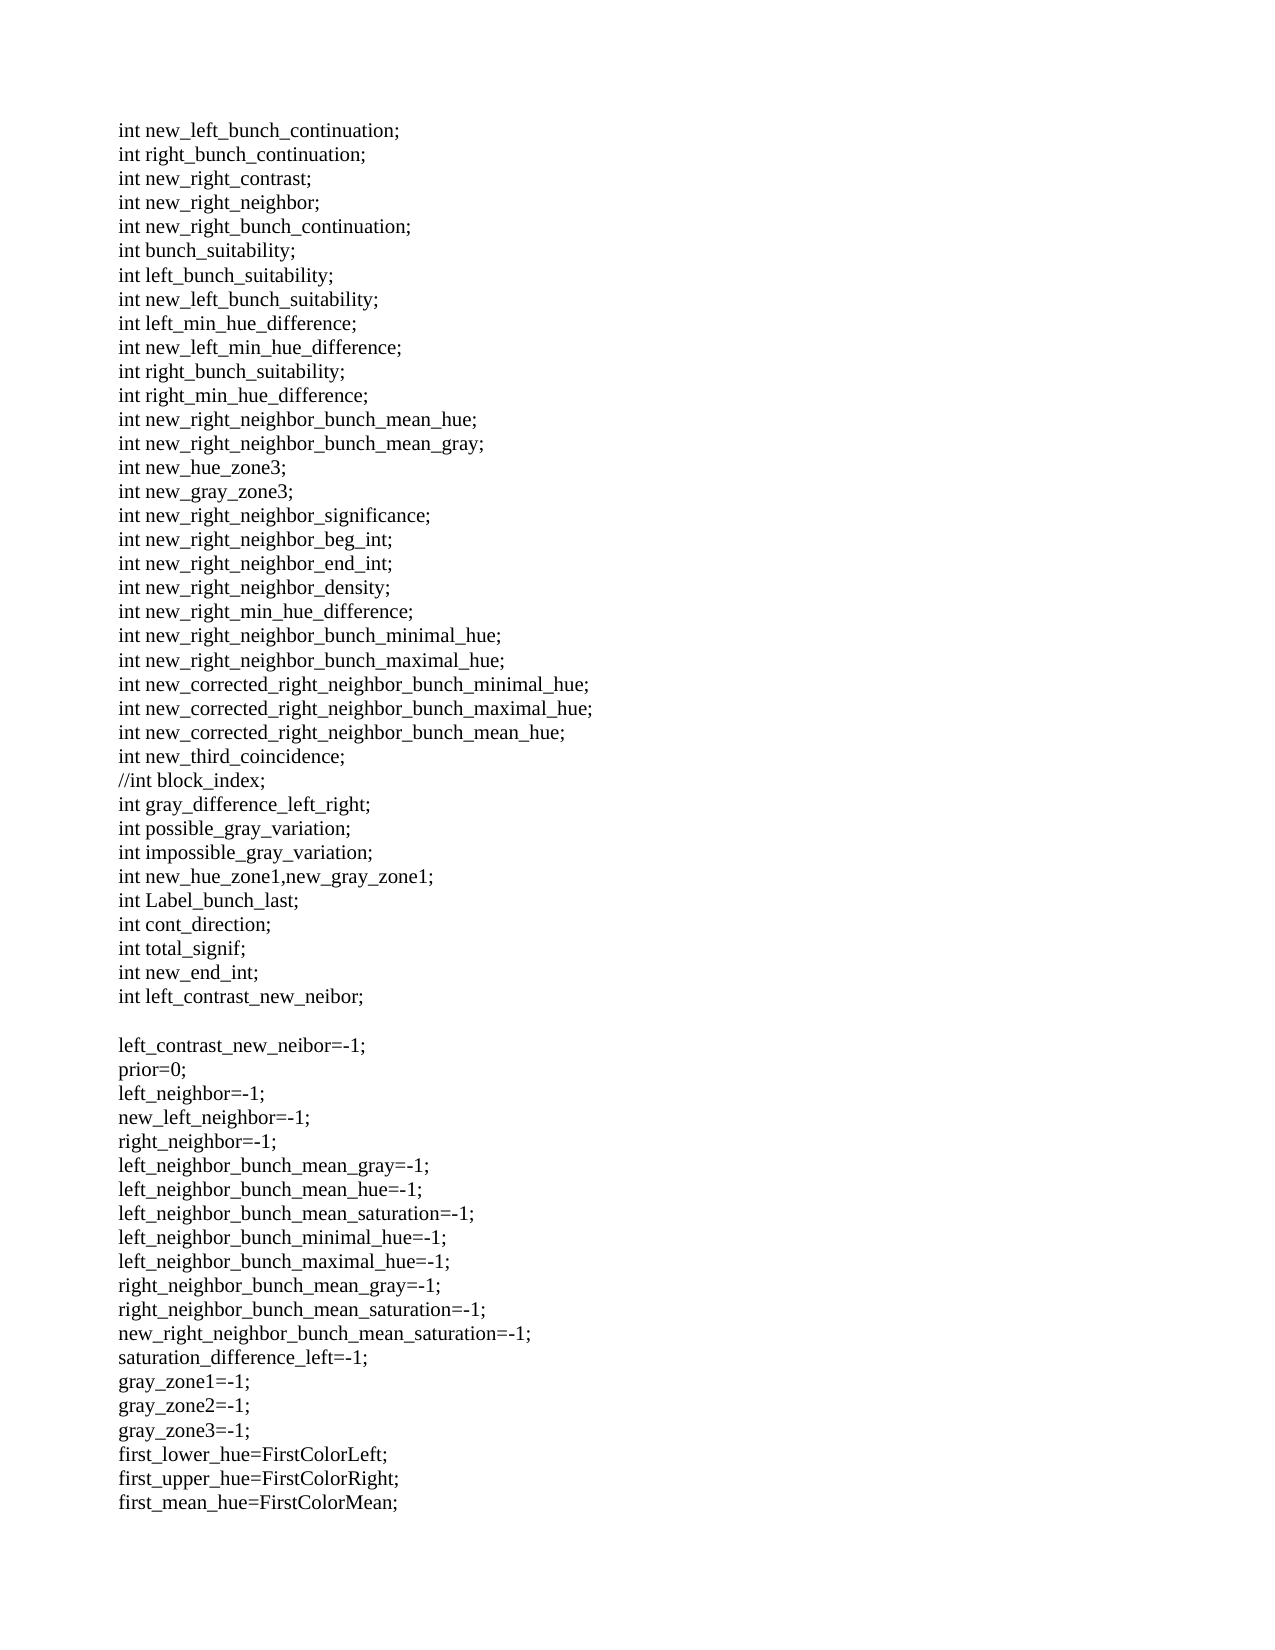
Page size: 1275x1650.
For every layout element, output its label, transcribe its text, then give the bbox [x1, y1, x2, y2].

text int possible_gray_variation; [118, 816, 1157, 840]
text int new_right_neighbor_bunch_maximal_hue; [118, 647, 1157, 672]
text int new_end_int; [118, 960, 1157, 984]
text gray_zone1=-1; [118, 1369, 1157, 1393]
text int new_corrected_right_neighbor_bunch_mean_hue; [118, 720, 1157, 744]
text int Label_bunch_last; [118, 888, 1157, 912]
text left_neighbor_bunch_minimal_hue=-1; [118, 1225, 1157, 1249]
text gray_zone2=-1; [118, 1393, 1157, 1417]
text left_contrast_new_neibor=-1; [118, 1032, 1157, 1057]
text right_neighbor_bunch_mean_saturation=-1; [118, 1297, 1157, 1321]
text int left_min_hue_difference; [118, 311, 1157, 335]
text int gray_difference_left_right; [118, 792, 1157, 816]
text int new_right_min_hue_difference; [118, 599, 1157, 623]
text int new_right_bunch_continuation; [118, 214, 1157, 238]
text prior=0; [118, 1057, 1157, 1081]
text int impossible_gray_variation; [118, 840, 1157, 864]
text int new_right_neighbor; [118, 190, 1157, 214]
text left_neighbor_bunch_maximal_hue=-1; [118, 1249, 1157, 1273]
text left_neighbor_bunch_mean_hue=-1; [118, 1177, 1157, 1201]
text int new_left_bunch_continuation; [118, 118, 1157, 142]
text int right_bunch_suitability; [118, 359, 1157, 383]
text first_upper_hue=FirstColorRight; [118, 1466, 1157, 1490]
text first_mean_hue=FirstColorMean; [118, 1490, 1157, 1514]
text right_neighbor=-1; [118, 1129, 1157, 1153]
text int total_signif; [118, 936, 1157, 960]
text left_neighbor=-1; [118, 1081, 1157, 1105]
text int new_right_contrast; [118, 166, 1157, 190]
text int new_right_neighbor_bunch_minimal_hue; [118, 623, 1157, 647]
text gray_zone3=-1; [118, 1417, 1157, 1442]
text int new_right_neighbor_end_int; [118, 551, 1157, 575]
text int new_corrected_right_neighbor_bunch_minimal_hue; [118, 672, 1157, 696]
text new_right_neighbor_bunch_mean_saturation=-1; [118, 1321, 1157, 1345]
text //int block_index; [118, 768, 1157, 792]
text int new_right_neighbor_bunch_mean_hue; [118, 407, 1157, 431]
text int new_right_neighbor_density; [118, 575, 1157, 599]
text first_lower_hue=FirstColorLeft; [118, 1442, 1157, 1466]
text int right_min_hue_difference; [118, 383, 1157, 407]
text left_neighbor_bunch_mean_saturation=-1; [118, 1201, 1157, 1225]
text int right_bunch_continuation; [118, 142, 1157, 166]
text int new_hue_zone1,new_gray_zone1; [118, 864, 1157, 888]
text int new_right_neighbor_beg_int; [118, 527, 1157, 551]
text int new_third_coincidence; [118, 744, 1157, 768]
text int new_right_neighbor_significance; [118, 503, 1157, 527]
text int cont_direction; [118, 912, 1157, 936]
text int left_bunch_suitability; [118, 262, 1157, 287]
text int new_gray_zone3; [118, 479, 1157, 503]
text int new_left_bunch_suitability; [118, 287, 1157, 311]
text int new_corrected_right_neighbor_bunch_maximal_hue; [118, 696, 1157, 720]
text right_neighbor_bunch_mean_gray=-1; [118, 1273, 1157, 1297]
text left_neighbor_bunch_mean_gray=-1; [118, 1153, 1157, 1177]
text int new_left_min_hue_difference; [118, 335, 1157, 359]
text new_left_neighbor=-1; [118, 1105, 1157, 1129]
text int new_hue_zone3; [118, 455, 1157, 479]
text int left_contrast_new_neibor; [118, 984, 1157, 1008]
text int bunch_suitability; [118, 238, 1157, 262]
text saturation_difference_left=-1; [118, 1345, 1157, 1369]
text int new_right_neighbor_bunch_mean_gray; [118, 431, 1157, 455]
